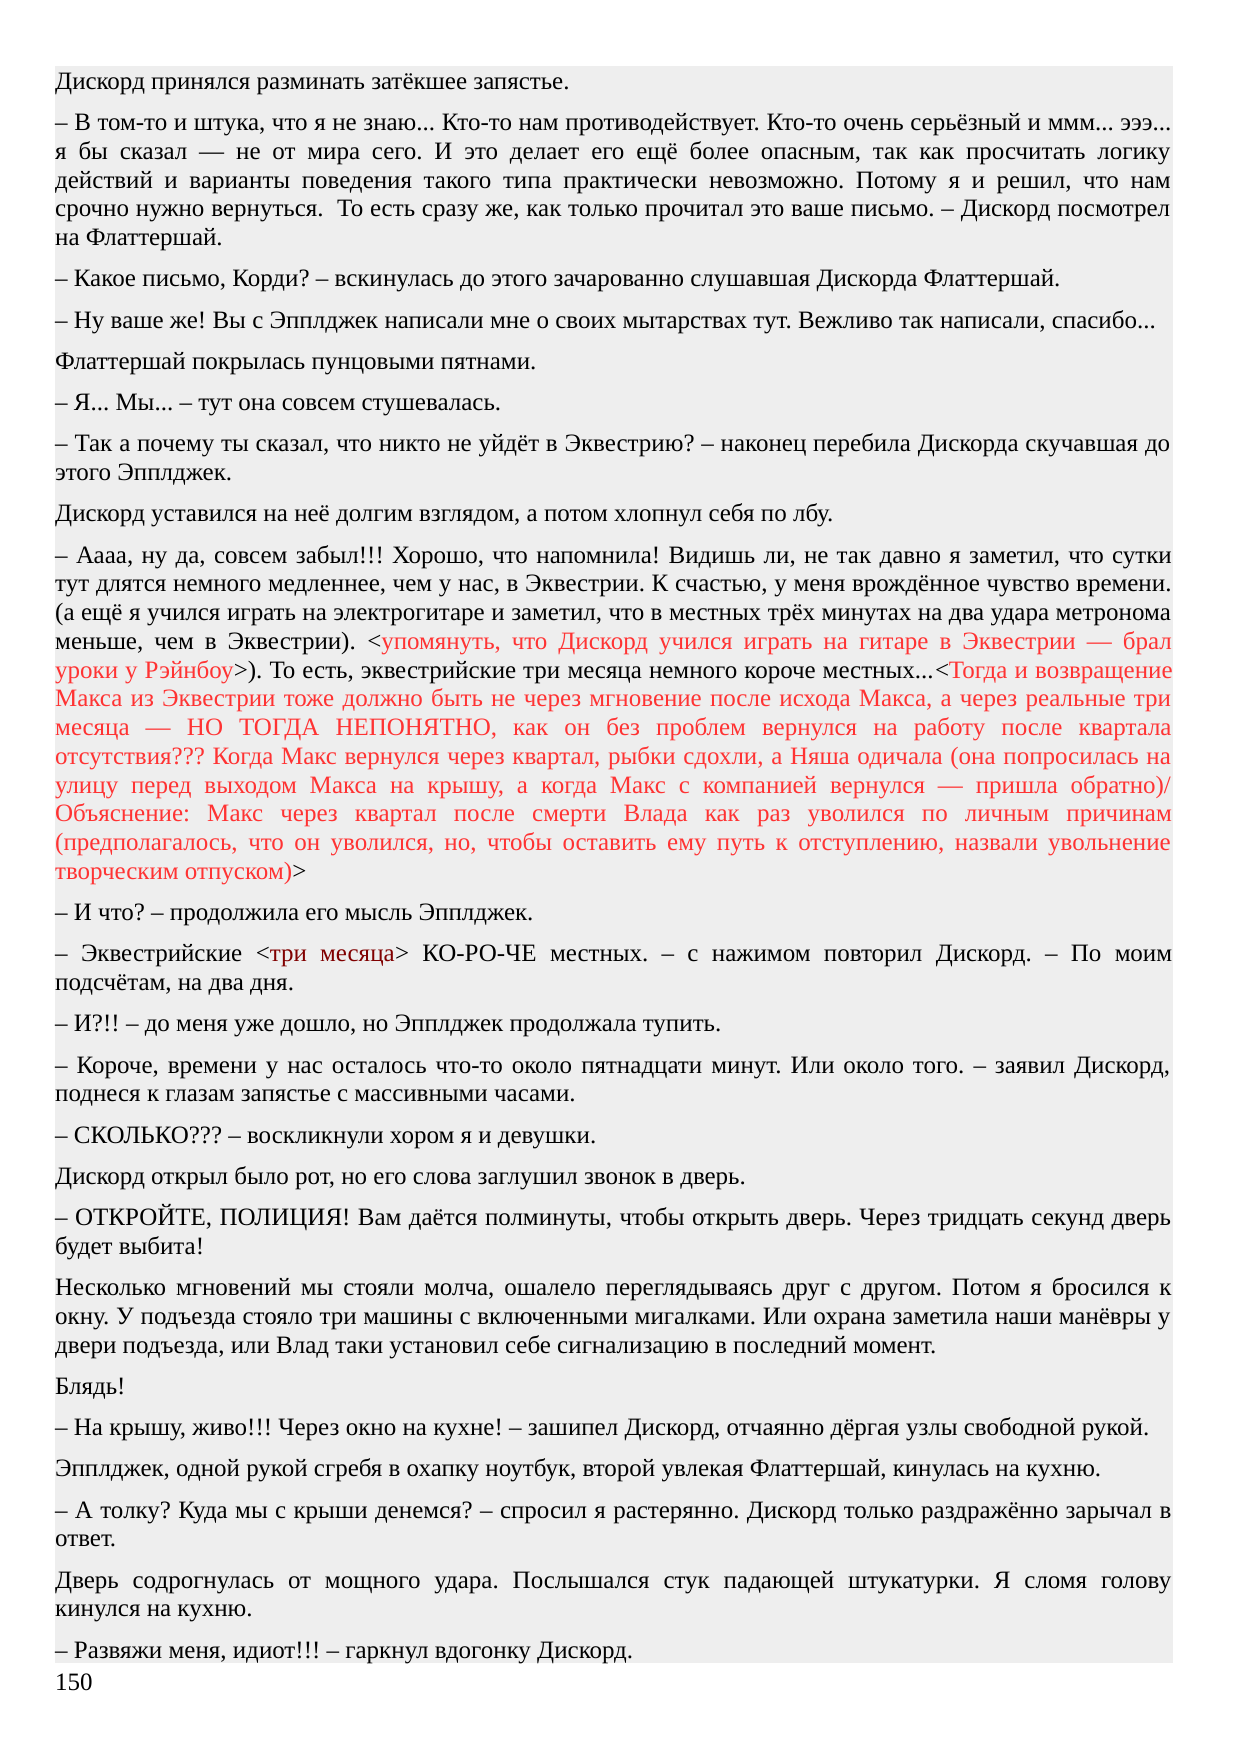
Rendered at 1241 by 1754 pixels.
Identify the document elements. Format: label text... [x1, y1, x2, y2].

text – И что? – продолжила его мысль Эпплджек. [55, 897, 1173, 926]
text – В том-то и штука, что я не знаю... Кто-то нам противодействует. Кто-то очень серьёзный и ммм... эээ... я бы сказал — не от мира сего. И это делает его ещё более опасным, так как просчитать логику действий и варианты поведения такого типа практически невозможно. Потому я и решил, что нам срочно нужно вернуться. То есть сразу же, как только прочитал это ваше письмо. – Дискорд посмотрел на Флаттершай. [55, 107, 1173, 251]
text Флаттершай покрылась пунцовыми пятнами. [55, 346, 1173, 375]
text – Развяжи меня, идиот!!! – гаркнул вдогонку Дискорд. [55, 1635, 1173, 1663]
text – Какое письмо, Корди? – вскинулась до этого зачарованно слушавшая Дискорда Флаттершай. [55, 263, 1173, 292]
text Дверь содрогнулась от мощного удара. Послышался стук падающей штукатурки. Я сломя голову кинулся на кухню. [55, 1565, 1173, 1622]
text Дискорд принялся разминать затёкшее запястье. [55, 66, 1173, 95]
text Блядь! [55, 1371, 1173, 1400]
text – Аааа, ну да, совсем забыл!!! Хорошо, что напомнила! Видишь ли, не так давно я заметил, что сутки тут длятся немного медленнее, чем у нас, в Эквестрии. К счастью, у меня врождённое чувство времени. (а ещё я учился играть на электрогитаре и заметил, что в местных трёх минутах на два удара метронома меньше, чем в Эквестрии). <упомянуть, что Дискорд учился играть на гитаре в Эквестрии — брал уроки у Рэйнбоу>). То есть, эквестрийские три месяца немного короче местных...<Тогда и возвращение Макса из Эквестрии тоже должно быть не через мгновение после исхода Макса, а через реальные три месяца — НО ТОГДА НЕПОНЯТНО, как он без проблем вернулся на работу после квартала отсутствия??? Когда Макс вернулся через квартал, рыбки сдохли, а Няша одичала (она попросилась на улицу перед выходом Макса на крышу, а когда Макс с компанией вернулся — пришла обратно)/ Объяснение: Макс через квартал после смерти Влада как раз уволился по личным причинам (предполагалось, что он уволился, но, чтобы оставить ему путь к отступлению, назвали увольнение творческим отпуском)> [55, 540, 1173, 885]
text – На крышу, живо!!! Через окно на кухне! – зашипел Дискорд, отчаянно дёргая узлы свободной рукой. [55, 1412, 1173, 1441]
text – Эквестрийские <три месяца> КО-РО-ЧЕ местных. – с нажимом повторил Дискорд. – По моим подсчётам, на два дня. [55, 938, 1173, 996]
text – А толку? Куда мы с крыши денемся? – спросил я растерянно. Дискорд только раздражённо зарычал в ответ. [55, 1495, 1173, 1552]
text – Короче, времени у нас осталось что-то около пятнадцати минут. Или около того. – заявил Дискорд, поднеся к глазам запястье с массивными часами. [55, 1050, 1173, 1107]
text Эпплджек, одной рукой сгребя в охапку ноутбук, второй увлекая Флаттершай, кинулась на кухню. [55, 1453, 1173, 1482]
text – Я... Мы... – тут она совсем стушевалась. [55, 387, 1173, 416]
text – Ну ваше же! Вы с Эпплджек написали мне о своих мытарствах тут. Вежливо так написали, спасибо... [55, 305, 1173, 333]
text Дискорд уставился на неё долгим взглядом, а потом хлопнул себя по лбу. [55, 498, 1173, 527]
text – Так а почему ты сказал, что никто не уйдёт в Эквестрию? – наконец перебила Дискорда скучавшая до этого Эпплджек. [55, 428, 1173, 486]
text – И?!! – до меня уже дошло, но Эпплджек продолжала тупить. [55, 1008, 1173, 1037]
text – СКОЛЬКО??? – воскликнули хором я и девушки. [55, 1120, 1173, 1148]
text Несколько мгновений мы стояли молча, ошалело переглядываясь друг с другом. Потом я бросился к окну. У подъезда стояло три машины с включенными мигалками. Или охрана заметила наши манёвры у двери подъезда, или Влад таки установил себе сигнализацию в последний момент. [55, 1272, 1173, 1358]
text Дискорд открыл было рот, но его слова заглушил звонок в дверь. [55, 1161, 1173, 1190]
text – ОТКРОЙТЕ, ПОЛИЦИЯ! Вам даётся полминуты, чтобы открыть дверь. Через тридцать секунд дверь будет выбита! [55, 1202, 1173, 1260]
